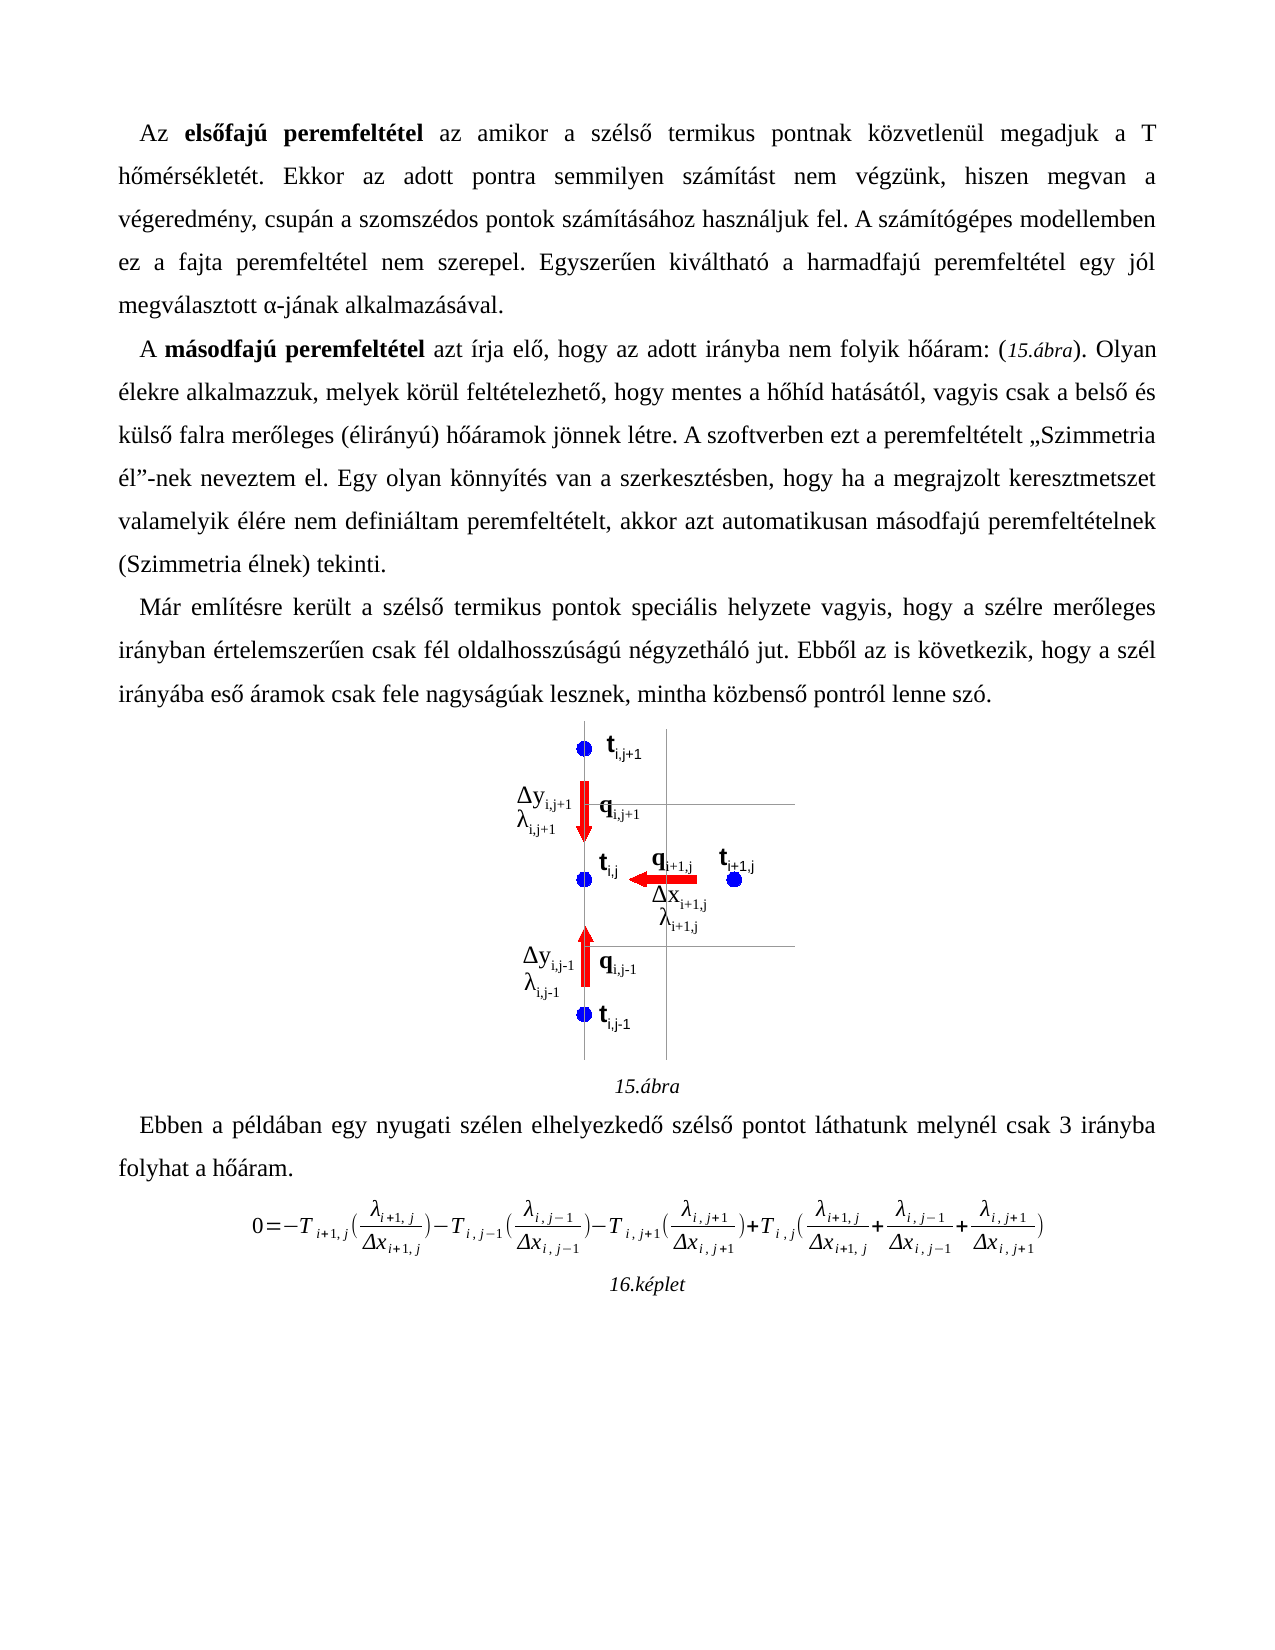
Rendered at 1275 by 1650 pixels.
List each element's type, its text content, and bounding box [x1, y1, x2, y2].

text 15.ábra [118, 1074, 1157, 1098]
text Már említésre került a szélső termikus pontok speciális helyzete vagyis, hogy a szélre merőleges irányban értelemszerűen csak fél oldalhosszúságú négyzetháló jut. Ebből az is következik, hogy a szél irányába eső áramok csak fele nagyságúak lesznek, mintha közbenső pontról lenne szó. [118, 592, 1157, 707]
text Ebben a példában egy nyugati szélen elhelyezkedő szélső pontot láthatunk melynél csak 3 irányba folyhat a hőáram. [118, 1110, 1157, 1182]
text 16.képlet [118, 1271, 1157, 1296]
text A másodfajú peremfeltétel azt írja elő, hogy az adott irányba nem folyik hőáram: (15.ábra). Olyan élekre alkalmazzuk, melyek körül feltételezhető, hogy mentes a hőhíd hatásától, vagyis csak a belső és külső falra merőleges (élirányú) hőáramok jönnek létre. A szoftverben ezt a peremfeltételt „Szimmetria él”-nek neveztem el. Egy olyan könnyítés van a szerkesztésben, hogy ha a megrajzolt keresztmetszet valamelyik élére nem definiáltam peremfeltételt, akkor azt automatikusan másodfajú peremfeltételnek (Szimmetria élnek) tekinti. [118, 334, 1157, 578]
text Az elsőfajú peremfeltétel az amikor a szélső termikus pontnak közvetlenül megadjuk a T hőmérsékletét. Ekkor az adott pontra semmilyen számítást nem végzünk, hiszen megvan a végeredmény, csupán a szomszédos pontok számításához használjuk fel. A számítógépes modellemben ez a fajta peremfeltétel nem szerepel. Egyszerűen kiváltható a harmadfajú peremfeltétel egy jól megválasztott α-jának alkalmazásával. [118, 118, 1157, 319]
